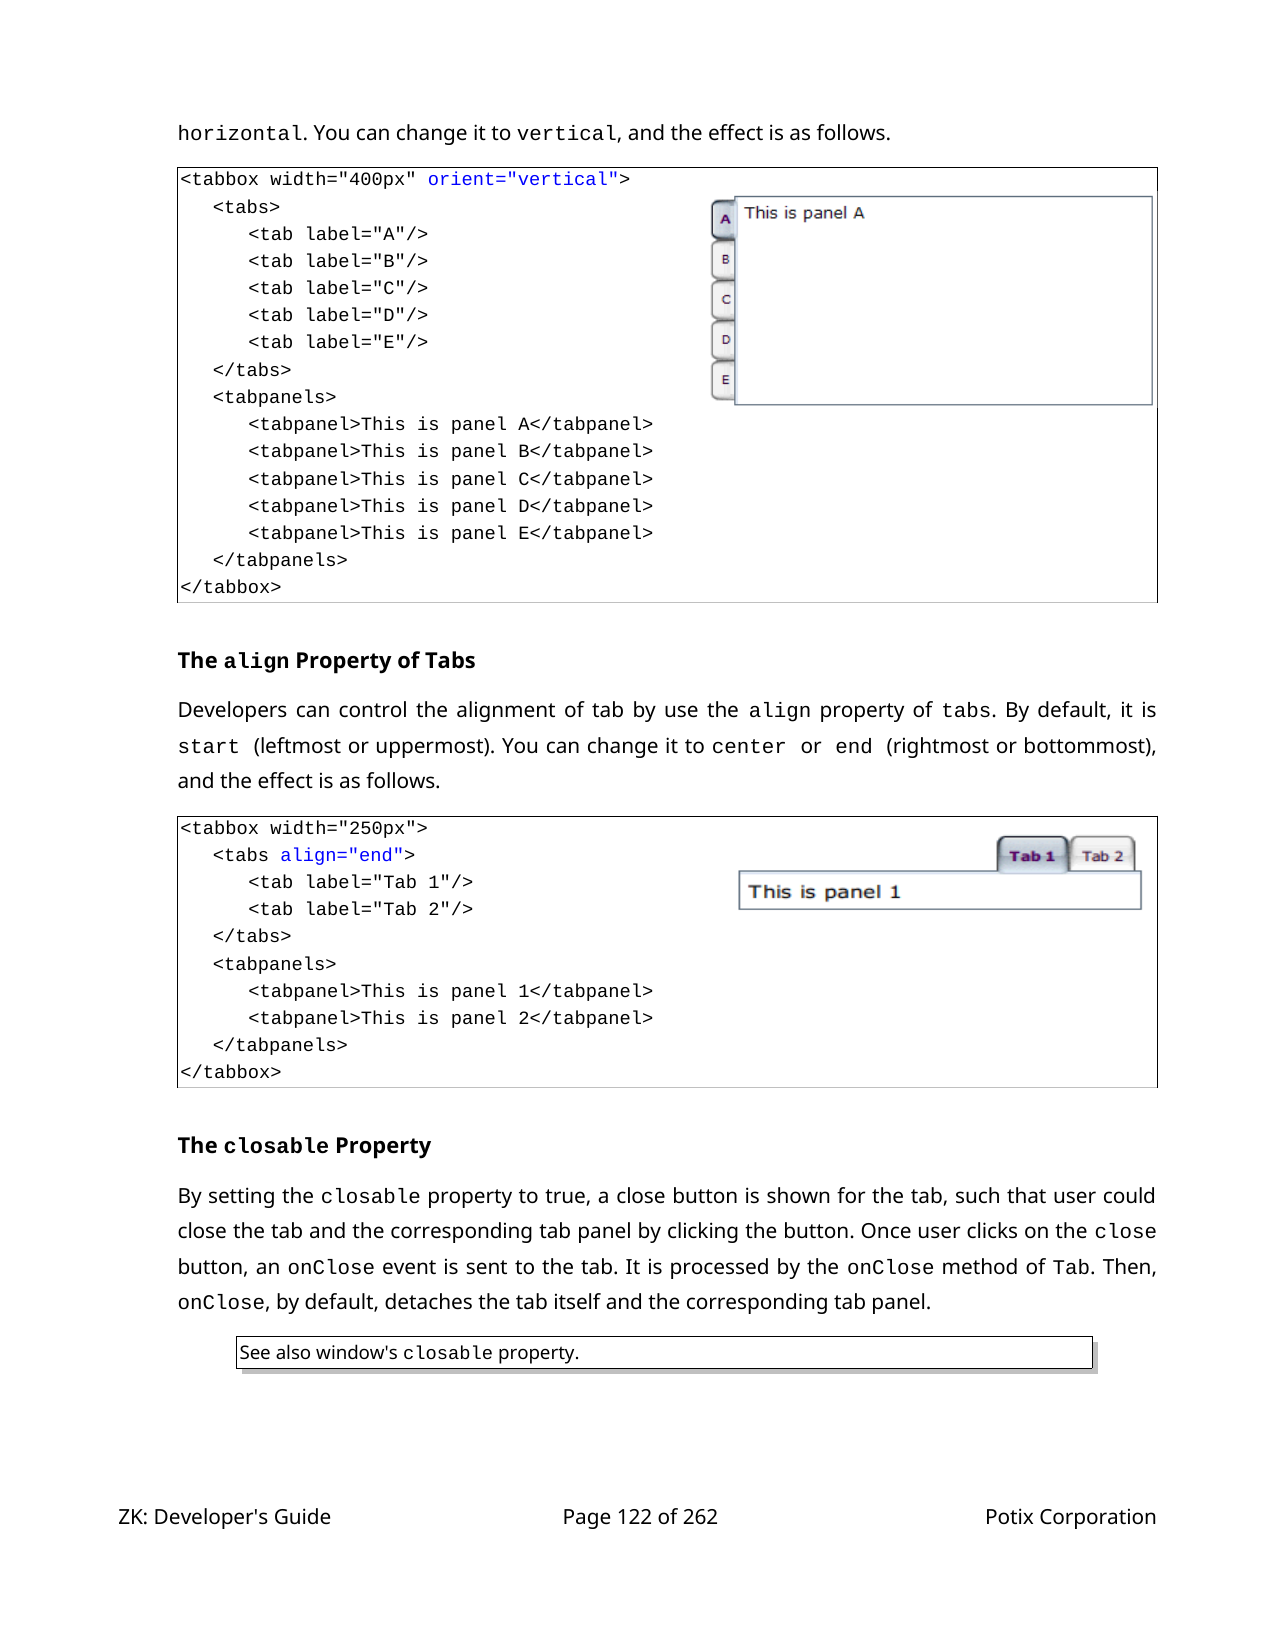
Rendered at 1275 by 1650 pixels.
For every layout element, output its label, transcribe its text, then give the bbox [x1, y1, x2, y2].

text </tabs> [178, 924, 1157, 948]
text See also window's closable property. [237, 1337, 1092, 1368]
text </tabbox> [178, 575, 1157, 602]
text <tab label="A"/> [178, 222, 708, 246]
text </tabbox> [178, 1060, 1157, 1087]
text <tabpanel>This is panel D</tabpanel> [178, 493, 1157, 518]
text </tabpanels> [178, 1033, 1157, 1057]
text By setting the closable property to true, a close button is shown for the tab, such that user could close the tab and the corresponding tab panel by clicking the button. Once user clicks on the close button, an onClose event is sent to the tab. It is processed by the onClose method of Tab. Then, onClose, by default, detaches the tab itself and the corresponding tab panel. [177, 1181, 1157, 1316]
text <tabbox width="400px" orient="vertical"> [178, 168, 1157, 192]
text <tab label="Tab 2"/> [178, 897, 1157, 921]
picture [735, 832, 1147, 914]
text </tabpanels> [178, 548, 1157, 572]
text <tab label="C"/> [178, 276, 708, 300]
text <tab label="B"/> [178, 249, 708, 273]
text Developers can control the alignment of tab by use the align property of tabs. By default, it is start (leftmost or uppermost). You can change it to center or end (rightmost or bottommost), and the effect is as follows. [177, 696, 1157, 795]
text <tabpanel>This is panel C</tabpanel> [178, 466, 1157, 491]
text <tabpanel>This is panel 2</tabpanel> [178, 1006, 1157, 1030]
text <tab label="E"/> [178, 330, 708, 355]
text <tabpanels> [178, 951, 1157, 976]
text <tab label="Tab 1"/> [178, 870, 735, 894]
text <tabs> [178, 194, 708, 219]
text <tabpanel>This is panel B</tabpanel> [178, 439, 1157, 463]
text <tabpanel>This is panel A</tabpanel> [178, 412, 1157, 436]
text <tabpanel>This is panel E</tabpanel> [178, 521, 1157, 545]
text horizontal. You can change it to vertical, and the effect is as follows. [177, 118, 1157, 147]
picture [708, 191, 1158, 408]
text <tabbox width="250px"> [178, 817, 1157, 840]
text <tabpanel>This is panel 1</tabpanel> [178, 979, 1157, 1003]
subtitle The align Property of Tabs [177, 645, 1157, 675]
text <tabs align="end"> [178, 843, 735, 867]
text <tabpanels> [178, 385, 1157, 409]
subtitle The closable Property [177, 1130, 1157, 1160]
text </tabs> [178, 358, 708, 382]
text <tab label="D"/> [178, 303, 708, 327]
